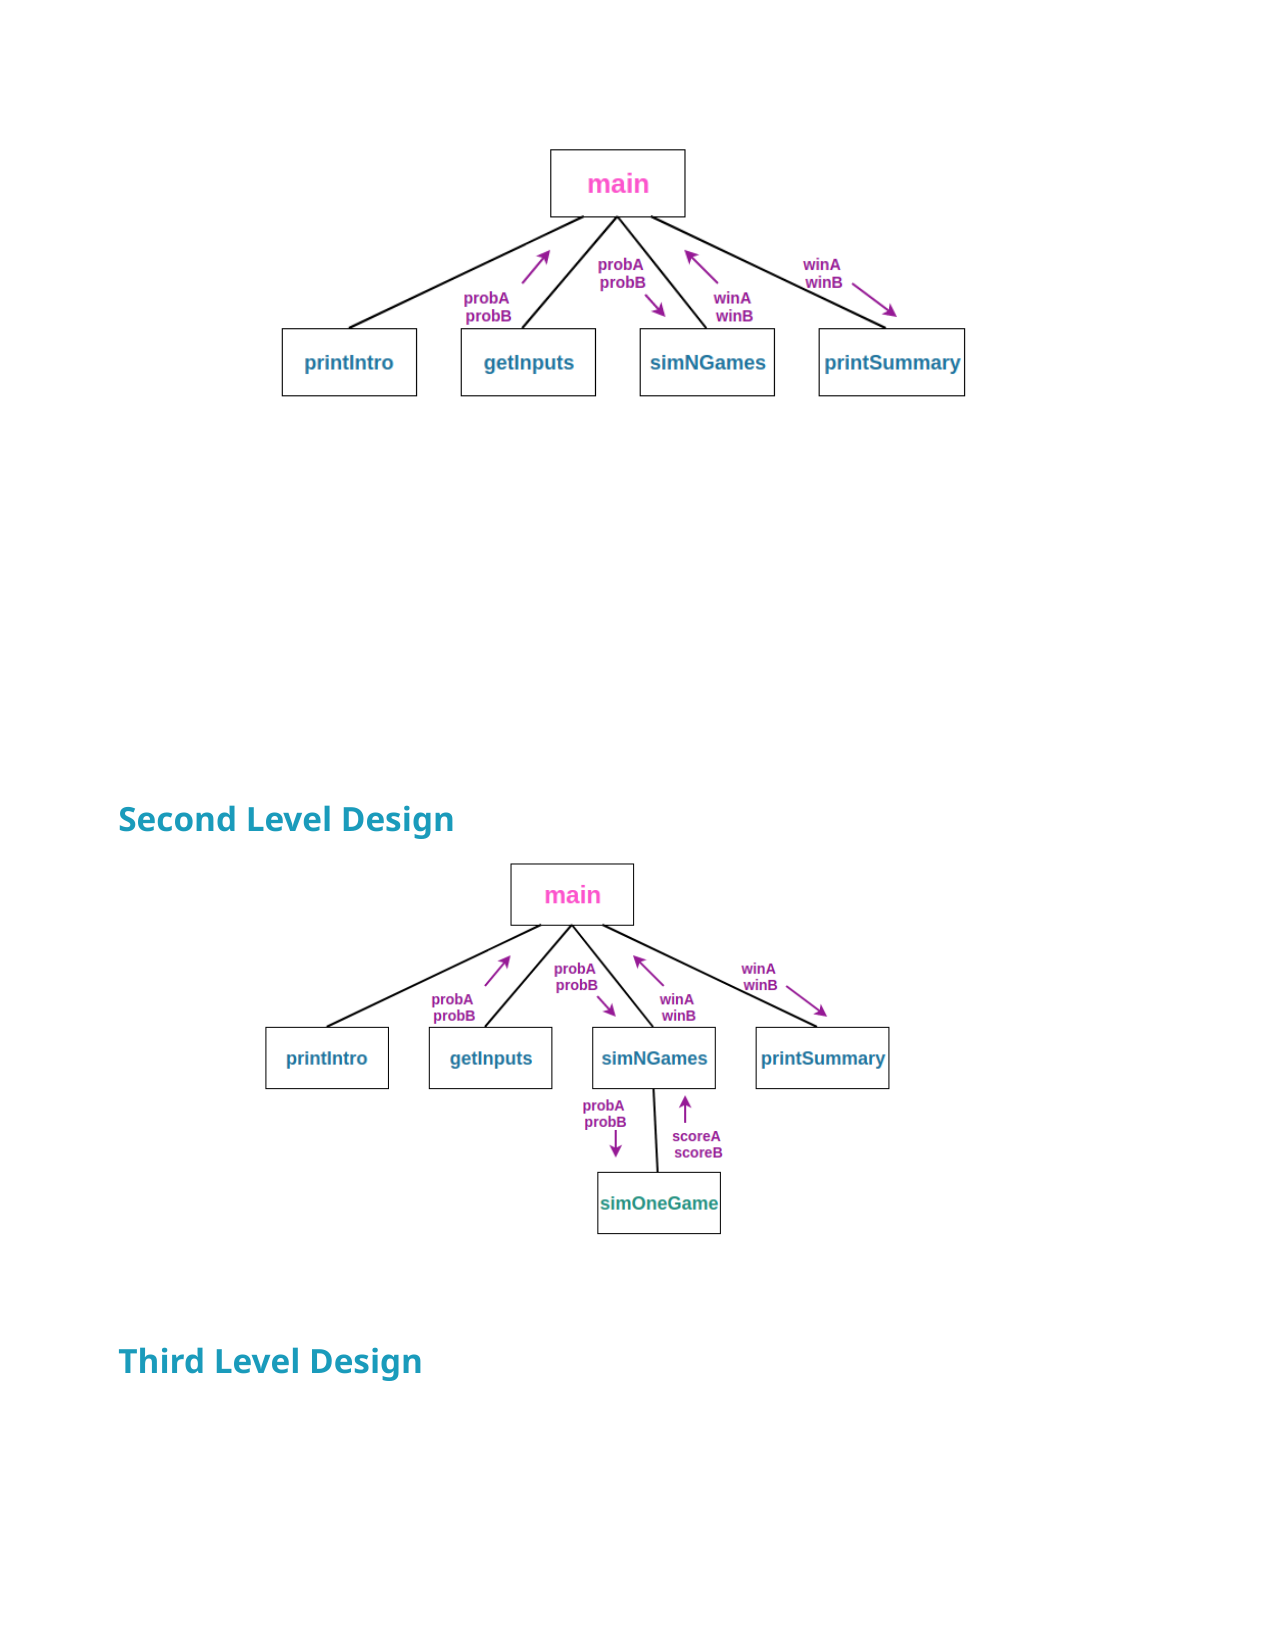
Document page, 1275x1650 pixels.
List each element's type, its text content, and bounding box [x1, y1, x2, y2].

text Second Level Design [118, 795, 1157, 841]
picture [247, 840, 964, 1276]
text Third Level Design [118, 1338, 1157, 1384]
picture [255, 118, 1020, 421]
